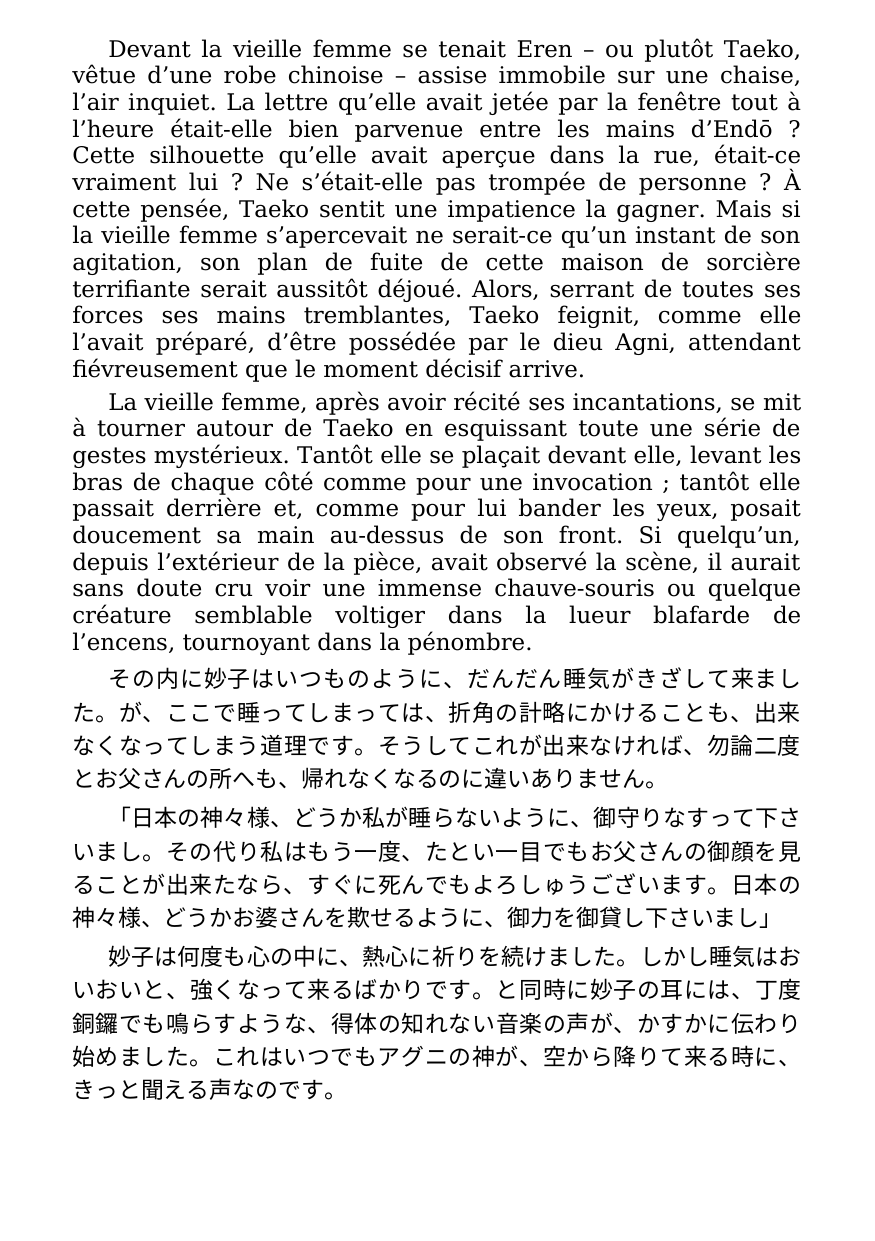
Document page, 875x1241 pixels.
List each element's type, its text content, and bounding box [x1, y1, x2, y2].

text 妙子は何度も心の中に、熱心に祈りを続けました。しかし睡気はおいおいと、強くなって来るばかりです。と同時に妙子の耳には、丁度銅鑼でも鳴らすような、得体の知れない音楽の声が、かすかに伝わり始めました。これはいつでもアグニの神が、空から降りて来る時に、きっと聞える声なのです。 [72, 939, 802, 1105]
text その内に妙子はいつものように、だんだん睡気がきざして来ました。が、ここで睡ってしまっては、折角の計略にかけることも、出来なくなってしまう道理です。そうしてこれが出来なければ、勿論二度とお父さんの所へも、帰れなくなるのに違いありません。 [72, 661, 802, 794]
text 「日本の神々様、どうか私が睡らないように、御守りなすって下さいまし。その代り私はもう一度、たとい一目でもお父さんの御顔を見ることが出来たなら、すぐに死んでもよろしゅうございます。日本の神々様、どうかお婆さんを欺せるように、御力を御貸し下さいまし」 [72, 800, 802, 933]
text La vieille femme, après avoir récité ses incantations, se mit à tourner autour de Taeko en esquissant toute une série de gestes mystérieux. Tantôt elle se plaçait devant elle, levant les bras de chaque côté comme pour une invocation ; tantôt elle passait derrière et, comme pour lui bander les yeux, posait doucement sa main au-dessus de son front. Si quelqu’un, depuis l’extérieur de la pièce, avait observé la scène, il aurait sans doute cru voir une immense chauve-souris ou quelque créature semblable voltiger dans la lueur blafarde de l’encens, tournoyant dans la pénombre. [72, 389, 802, 655]
text Devant la vieille femme se tenait Eren – ou plutôt Taeko, vêtue d’une robe chinoise – assise immobile sur une chaise, l’air inquiet. La lettre qu’elle avait jetée par la fenêtre tout à l’heure était-elle bien parvenue entre les mains d’Endō ? Cette silhouette qu’elle avait aperçue dans la rue, était-ce vraiment lui ? Ne s’était-elle pas trompée de personne ? À cette pensée, Taeko sentit une impatience la gagner. Mais si la vieille femme s’apercevait ne serait-ce qu’un instant de son agitation, son plan de fuite de cette maison de sorcière terrifiante serait aussitôt déjoué. Alors, serrant de toutes ses forces ses mains tremblantes, Taeko feignit, comme elle l’avait préparé, d’être possédée par le dieu Agni, attendant fiévreusement que le moment décisif arrive. [72, 36, 802, 383]
